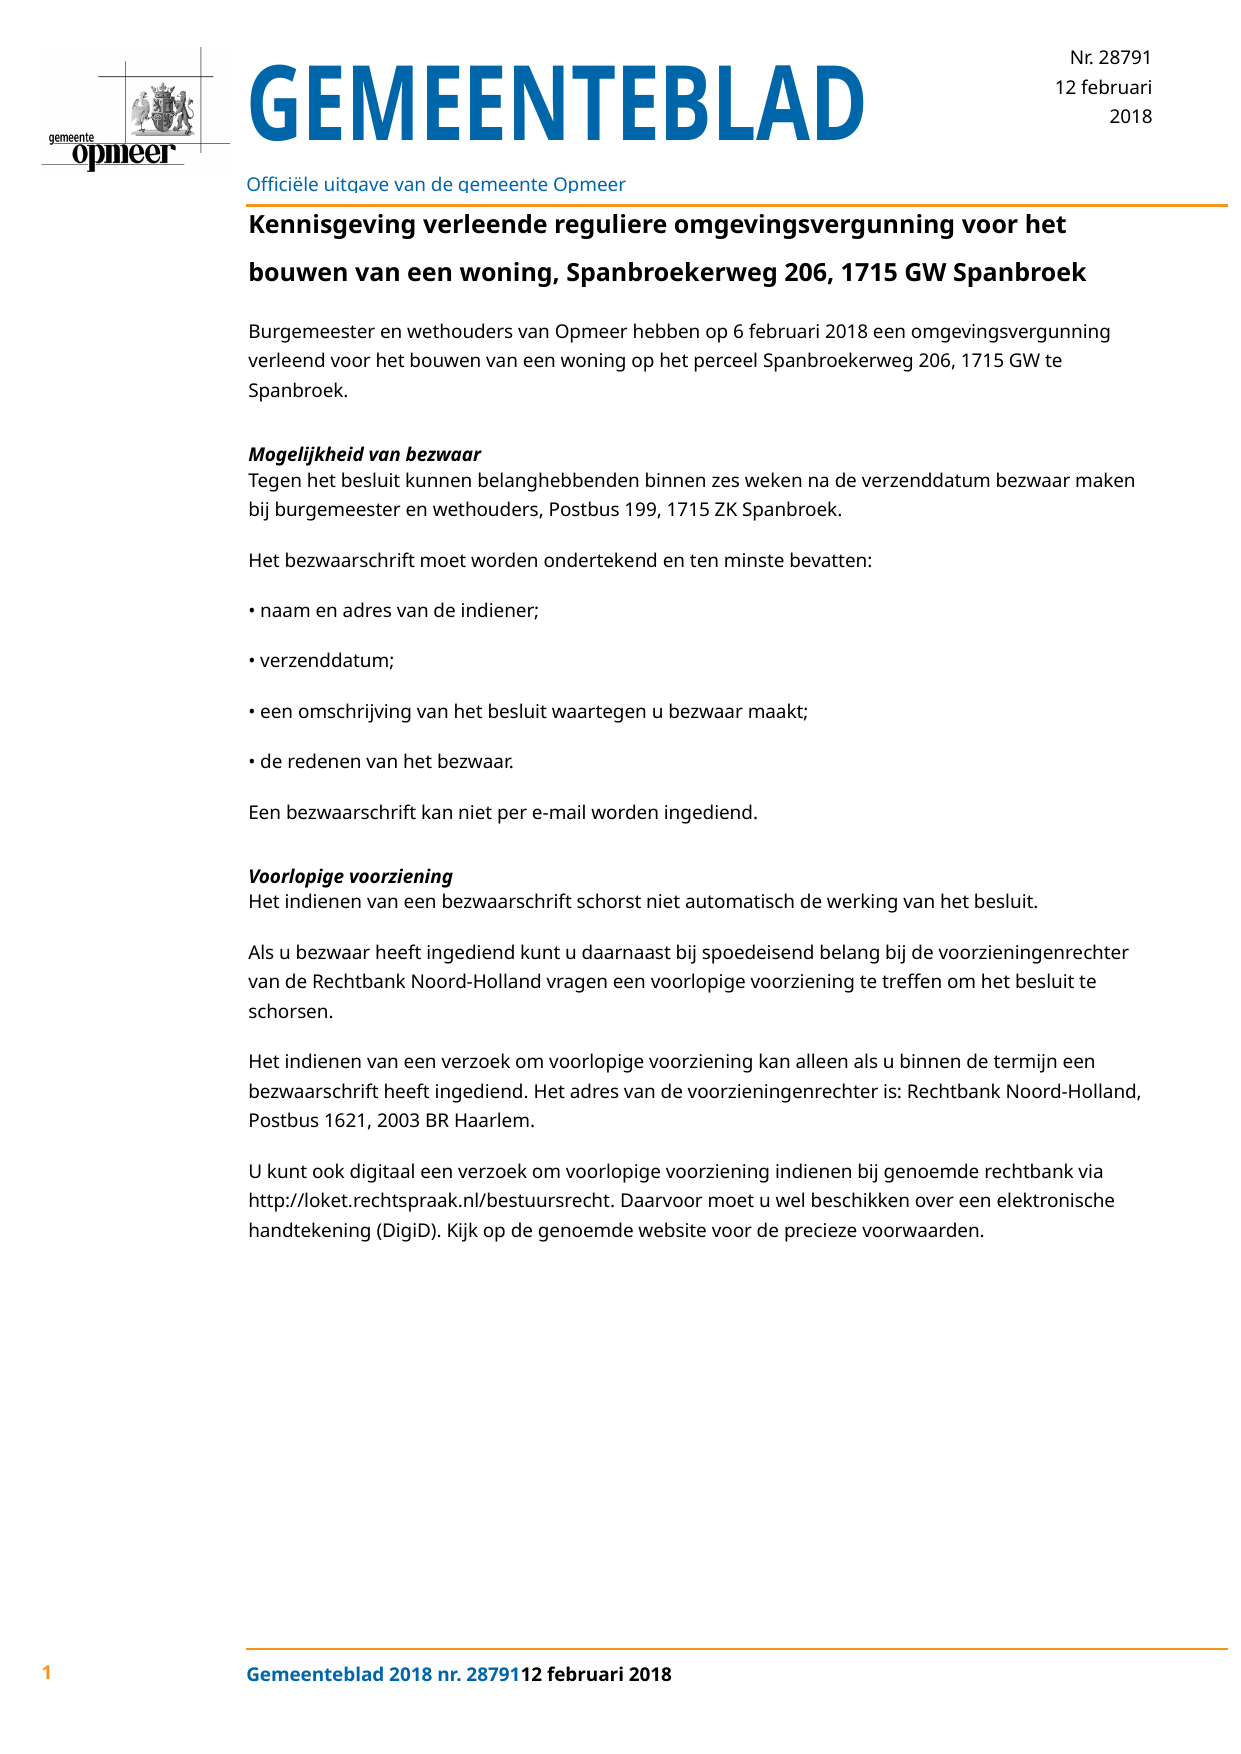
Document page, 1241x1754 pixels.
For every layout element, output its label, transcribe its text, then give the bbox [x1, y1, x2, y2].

text • verzenddatum; [248, 648, 1152, 673]
text Een bezwaarschrift kan niet per e-mail worden ingediend. [248, 799, 1152, 824]
picture [41, 47, 231, 172]
text Burgemeester en wethouders van Opmeer hebben op 6 februari 2018 een omgevingsvergunning verleend voor het bouwen van een woning op het perceel Spanbroekerweg 206, 1715 GW te Spanbroek. [248, 318, 1152, 403]
text • naam en adres van de indiener; [248, 597, 1152, 623]
text • een omschrijving van het besluit waartegen u bezwaar maakt; [248, 698, 1152, 724]
text Kennisgeving verleende reguliere omgevingsvergunning voor het bouwen van een woning, Spanbroekerweg 206, 1715 GW Spanbroek [248, 207, 1152, 288]
text Tegen het besluit kunnen belanghebbenden binnen zes weken na de verzenddatum bezwaar maken bij burgemeester en wethouders, Postbus 199, 1715 ZK Spanbroek. [248, 467, 1152, 522]
text Als u bezwaar heeft ingediend kunt u daarnaast bij spoedeisend belang bij de voorzieningenrechter van de Rechtbank Noord-Holland vragen een voorlopige voorziening te treffen om het besluit te schorsen. [248, 939, 1152, 1024]
text Voorlopige voorziening [248, 863, 1152, 888]
text Het bezwaarschrift moet worden ondertekend en ten minste bevatten: [248, 547, 1152, 572]
text Het indienen van een verzoek om voorlopige voorziening kan alleen als u binnen de termijn een bezwaarschrift heeft ingediend. Het adres van de voorzieningenrechter is: Rechtbank Noord-Holland, Postbus 1621, 2003 BR Haarlem. [248, 1048, 1152, 1133]
text Het indienen van een bezwaarschrift schorst niet automatisch de werking van het besluit. [248, 888, 1152, 914]
text U kunt ook digitaal een verzoek om voorlopige voorziening indienen bij genoemde rechtbank via http://loket.rechtspraak.nl/bestuursrecht. Daarvoor moet u wel beschikken over een elektronische handtekening (DigiD). Kijk op de genoemde website voor de precieze voorwaarden. [248, 1158, 1152, 1243]
text Mogelijkheid van bezwaar [248, 441, 1152, 467]
text • de redenen van het bezwaar. [248, 748, 1152, 774]
